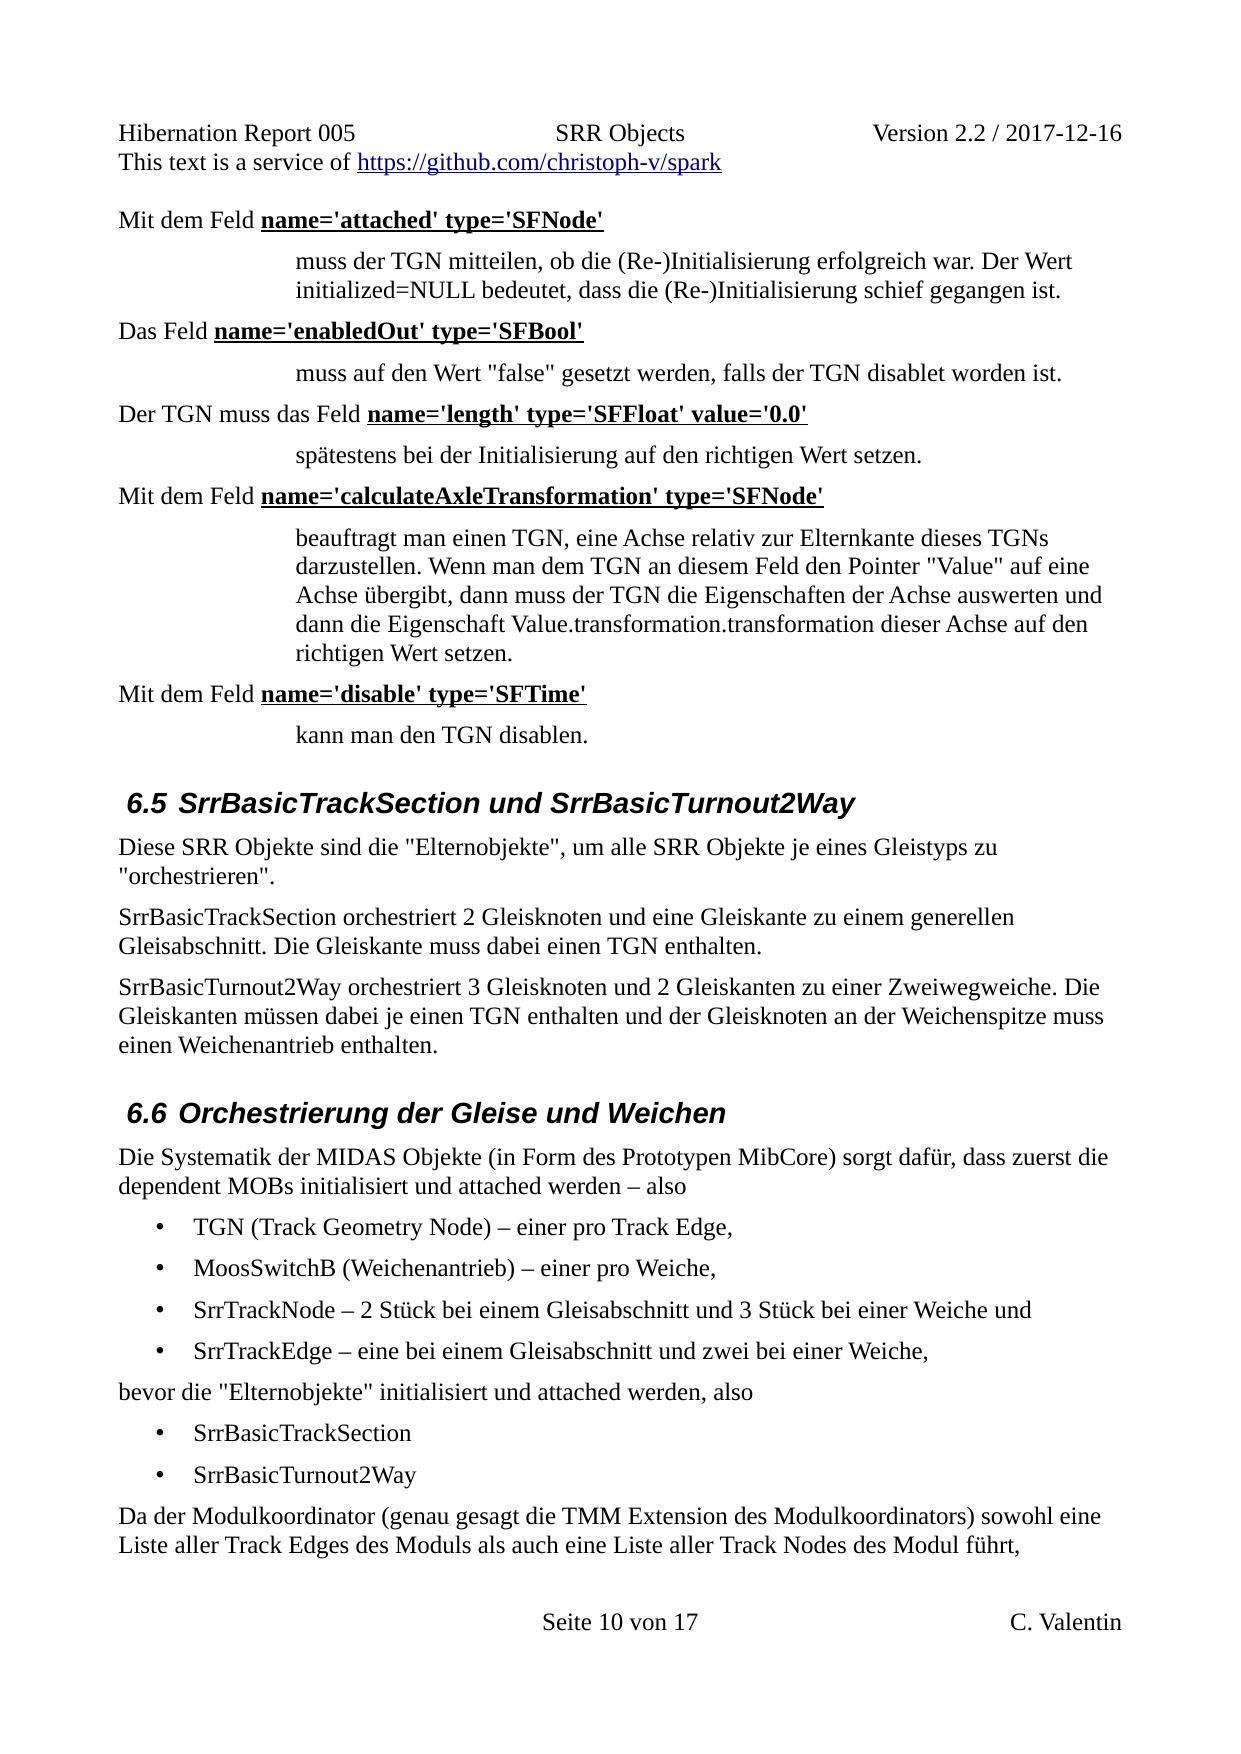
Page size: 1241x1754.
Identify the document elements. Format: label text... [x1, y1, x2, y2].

text Der TGN muss das Feld name='length' type='SFFloat' value='0.0' [118, 399, 1122, 428]
text Mit dem Feld name='attached' type='SFNode' [118, 205, 1122, 234]
text Die Systematik der MIDAS Objekte (in Form des Prototypen MibCore) sorgt dafür, dass zuerst die dependent MOBs initialisiert und attached werden – also [118, 1142, 1122, 1200]
list bevor die "Elternobjekte" initialisiert und attached werden, also [81, 1377, 1122, 1406]
text Da der Modulkoordinator (genau gesagt die TMM Extension des Modulkoordinators) sowohl eine Liste aller Track Edges des Moduls als auch eine Liste aller Track Nodes des Modul führt, [118, 1501, 1122, 1558]
text Das Feld name='enabledOut' type='SFBool' [118, 316, 1122, 345]
text kann man den TGN disablen. [295, 720, 1122, 749]
list MoosSwitchB (Weichenantrieb) – einer pro Weiche, [156, 1253, 1122, 1282]
text muss der TGN mitteilen, ob die (Re-)Initialisierung erfolgreich war. Der Wert initialized=NULL bedeutet, dass die (Re-)Initialisierung schief gegangen ist. [295, 246, 1122, 304]
text Diese SRR Objekte sind die "Elternobjekte", um alle SRR Objekte je eines Gleistyps zu "orchestrieren". [118, 832, 1122, 890]
list SrrBasicTurnout2Way [156, 1460, 1122, 1488]
list SrrBasicTrackSection [156, 1418, 1122, 1447]
list SrrTrackNode – 2 Stück bei einem Gleisabschnitt und 3 Stück bei einer Weiche und [156, 1295, 1122, 1323]
text muss auf den Wert "false" gesetzt werden, falls der TGN disablet worden ist. [295, 358, 1122, 386]
text SrrBasicTrackSection orchestriert 2 Gleisknoten und eine Gleiskante zu einem generellen Gleisabschnitt. Die Gleiskante muss dabei einen TGN enthalten. [118, 902, 1122, 960]
text beauftragt man einen TGN, eine Achse relativ zur Elternkante dieses TGNs darzustellen. Wenn man dem TGN an diesem Feld den Pointer "Value" auf eine Achse übergibt, dann muss der TGN die Eigenschaften der Achse auswerten und dann die Eigenschaft Value.transformation.transformation dieser Achse auf den richtigen Wert setzen. [295, 523, 1122, 666]
subtitle SrrBasicTrackSection und SrrBasicTurnout2Way [118, 786, 1122, 820]
list SrrTrackEdge – eine bei einem Gleisabschnitt und zwei bei einer Weiche, [156, 1336, 1122, 1365]
text Mit dem Feld name='calculateAxleTransformation' type='SFNode' [118, 481, 1122, 510]
text Mit dem Feld name='disable' type='SFTime' [118, 679, 1122, 708]
text SrrBasicTurnout2Way orchestriert 3 Gleisknoten und 2 Gleiskanten zu einer Zweiwegweiche. Die Gleiskanten müssen dabei je einen TGN enthalten und der Gleisknoten an der Weichenspitze muss einen Weichenantrieb enthalten. [118, 972, 1122, 1059]
subtitle Orchestrierung der Gleise und Weichen [118, 1096, 1122, 1130]
text spätestens bei der Initialisierung auf den richtigen Wert setzen. [295, 440, 1122, 469]
list TGN (Track Geometry Node) – einer pro Track Edge, [156, 1212, 1122, 1241]
